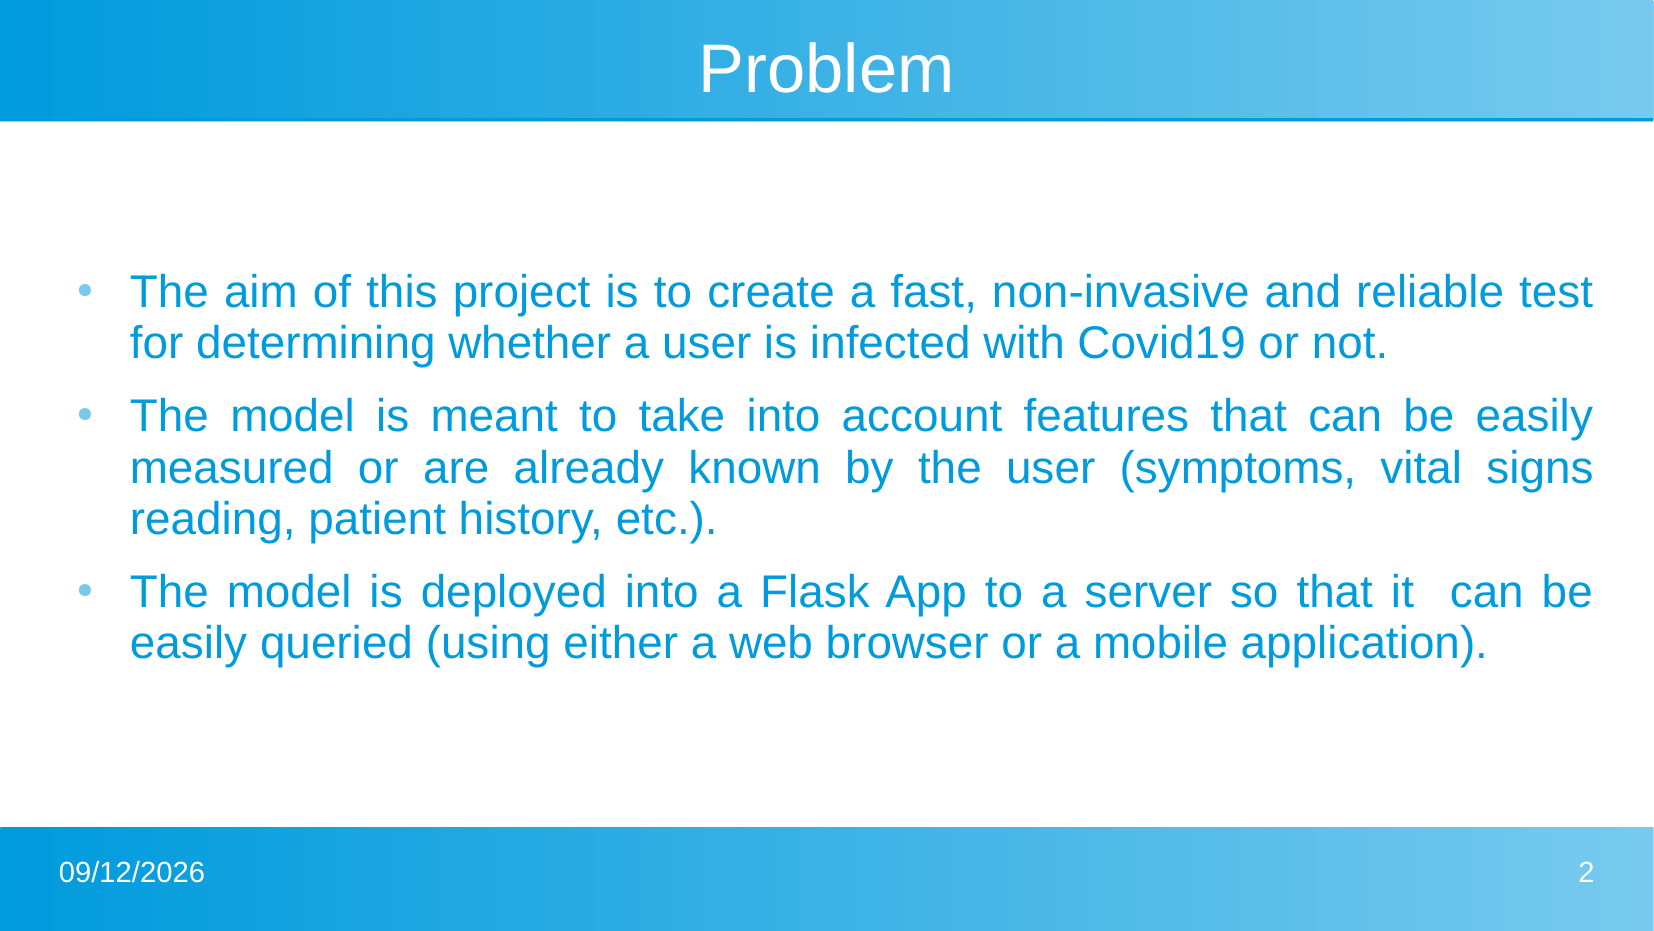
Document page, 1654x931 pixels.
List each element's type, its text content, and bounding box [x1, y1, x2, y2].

title Problem [59, 29, 1595, 108]
list The aim of this project is to create a fast, non-invasive and reliable test for determining whether a user is infected with Covid19 or not. The model is meant to take into account features that can be easily measured or are already known by the user (symptoms, vital signs reading, patient history, etc.). The model is deployed into a Flask App to a server so that it can be easily queried (using either a web browser or a mobile application). [59, 265, 1595, 709]
